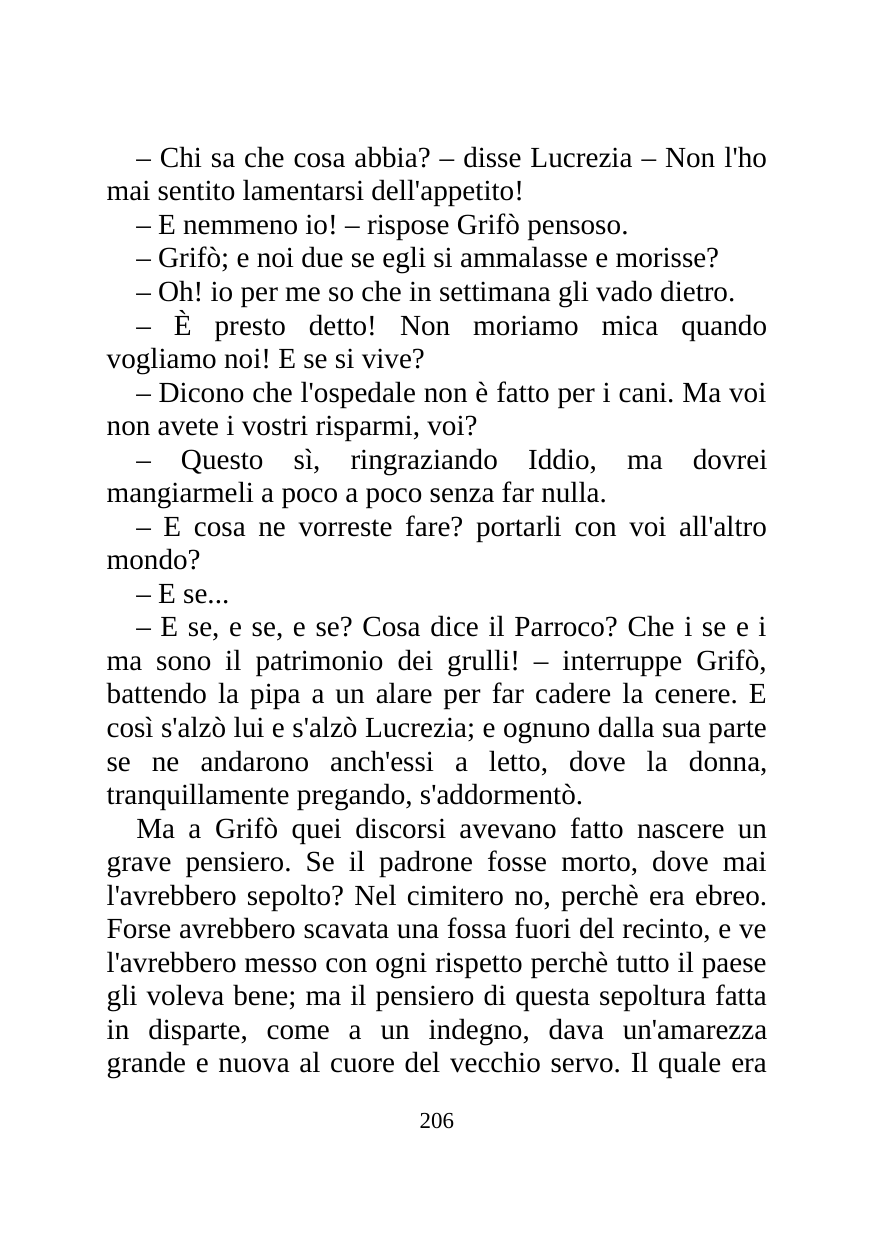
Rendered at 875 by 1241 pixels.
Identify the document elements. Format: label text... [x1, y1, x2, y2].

text – Dicono che l'ospedale non è fatto per i cani. Ma voi non avete i vostri risparmi, voi? [106, 375, 768, 442]
text – E nemmeno io! – rispose Grifò pensoso. [106, 207, 768, 241]
text – E se... [106, 576, 768, 609]
text – Oh! io per me so che in settimana gli vado dietro. [106, 274, 768, 308]
text – Grifò; e noi due se egli si ammalasse e morisse? [106, 241, 768, 274]
text – È presto detto! Non moriamo mica quando vogliamo noi! E se si vive? [106, 308, 768, 375]
text – E cosa ne vorreste fare? portarli con voi all'altro mondo? [106, 509, 768, 576]
text Ma a Grifò quei discorsi avevano fatto nascere un grave pensiero. Se il padrone fosse morto, dove mai l'avrebbero sepolto? Nel cimitero no, perchè era ebreo. Forse avrebbero scavata una fossa fuori del recinto, e ve l'avrebbero messo con ogni rispetto perchè tutto il paese gli voleva bene; ma il pensiero di questa sepoltura fatta in disparte, come a un indegno, dava un'amarezza grande e nuova al cuore del vecchio servo. Il quale era [106, 811, 768, 1079]
text – Chi sa che cosa abbia? – disse Lucrezia – Non l'ho mai sentito lamentarsi dell'appetito! [106, 140, 768, 207]
text – Questo sì, ringraziando Iddio, ma dovrei mangiarmeli a poco a poco senza far nulla. [106, 442, 768, 509]
text – E se, e se, e se? Cosa dice il Parroco? Che i se e i ma sono il patrimonio dei grulli! – interruppe Grifò, battendo la pipa a un alare per far cadere la cenere. E così s'alzò lui e s'alzò Lucrezia; e ognuno dalla sua parte se ne andarono anch'essi a letto, dove la donna, tranquillamente pregando, s'addormentò. [106, 609, 768, 811]
